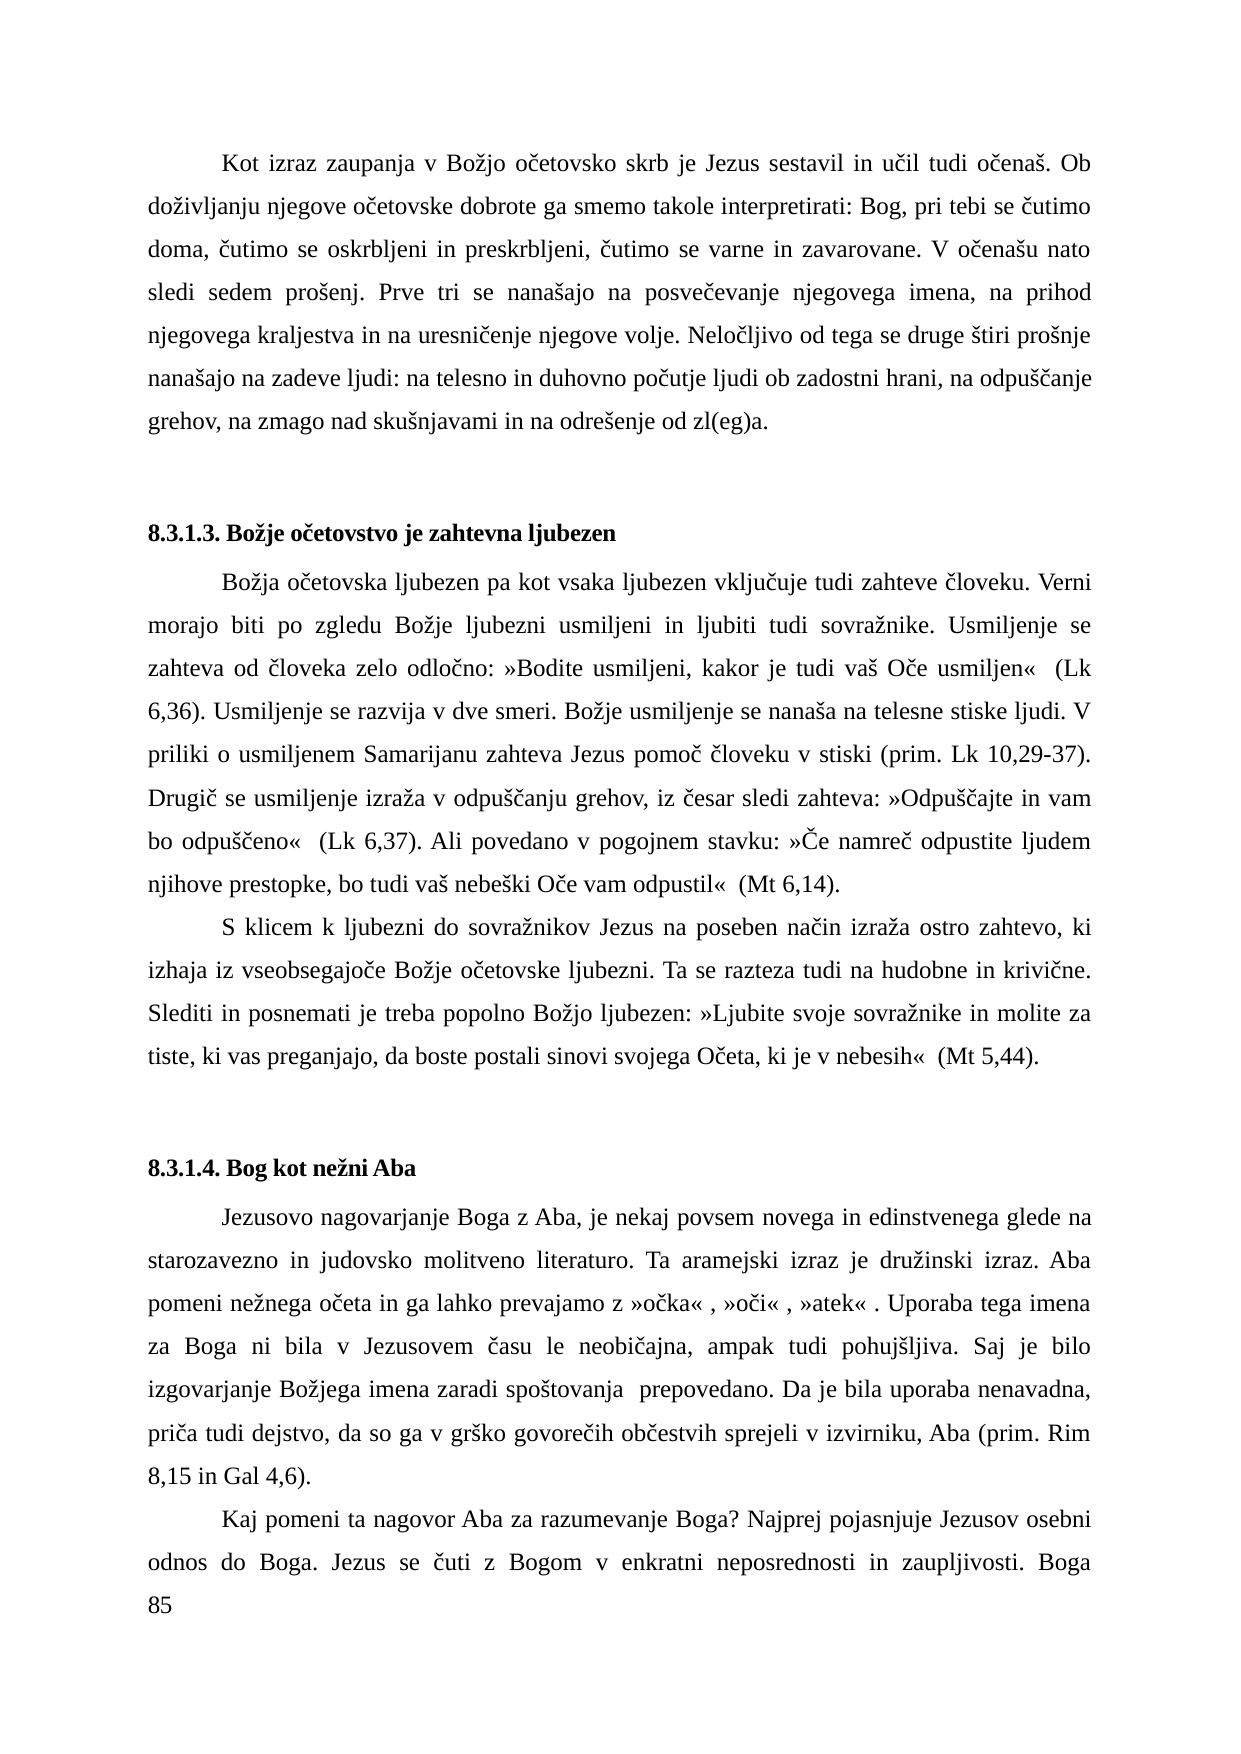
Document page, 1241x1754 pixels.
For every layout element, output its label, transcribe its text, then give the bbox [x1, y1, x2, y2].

text Božja očetovska ljubezen pa kot vsaka ljubezen vključuje tudi zahteve človeku. Verni morajo biti po zgledu Božje ljubezni usmiljeni in ljubiti tudi sovražnike. Usmiljenje se zahteva od človeka zelo odločno: »Bodite usmiljeni, kakor je tudi vaš Oče usmiljen« (Lk 6,36). Usmiljenje se razvija v dve smeri. Božje usmiljenje se nanaša na telesne stiske ljudi. V priliki o usmiljenem Samarijanu zahteva Jezus pomoč človeku v stiski (prim. Lk 10,29-37). Drugič se usmiljenje izraža v odpuščanju grehov, iz česar sledi zahteva: »Odpuščajte in vam bo odpuščeno« (Lk 6,37). Ali povedano v pogojnem stavku: »Če namreč odpustite ljudem njihove prestopke, bo tudi vaš nebeški Oče vam odpustil« (Mt 6,14). [148, 567, 1092, 898]
subtitle 8.3.1.3. Božje očetovstvo je zahtevna ljubezen [148, 518, 1092, 546]
subtitle 8.3.1.4. Bog kot nežni Aba [148, 1153, 1092, 1181]
text Jezusovo nagovarjanje Boga z Aba, je nekaj povsem novega in edinstvenega glede na starozavezno in judovsko molitveno literaturo. Ta aramejski izraz je družinski izraz. Aba pomeni nežnega očeta in ga lahko prevajamo z »očka« , »oči« , »atek« . Uporaba tega imena za Boga ni bila v Jezusovem času le neobičajna, ampak tudi pohujšljiva. Saj je bilo izgovarjanje Božjega imena zaradi spoštovanja prepovedano. Da je bila uporaba nenavadna, priča tudi dejstvo, da so ga v grško govorečih občestvih sprejeli v izvirniku, Aba (prim. Rim 8,15 in Gal 4,6). [148, 1202, 1092, 1489]
text S klicem k ljubezni do sovražnikov Jezus na poseben način izraža ostro zahtevo, ki izhaja iz vseobsegajoče Božje očetovske ljubezni. Ta se razteza tudi na hudobne in krivične. Slediti in posnemati je treba popolno Božjo ljubezen: »Ljubite svoje sovražnike in molite za tiste, ki vas preganjajo, da boste postali sinovi svojega Očeta, ki je v nebesih« (Mt 5,44). [148, 912, 1092, 1070]
text Kot izraz zaupanja v Božjo očetovsko skrb je Jezus sestavil in učil tudi očenaš. Ob doživljanju njegove očetovske dobrote ga smemo takole interpretirati: Bog, pri tebi se čutimo doma, čutimo se oskrbljeni in preskrbljeni, čutimo se varne in zavarovane. V očenašu nato sledi sedem prošenj. Prve tri se nanašajo na posvečevanje njegovega imena, na prihod njegovega kraljestva in na uresničenje njegove volje. Neločljivo od tega se druge štiri prošnje nanašajo na zadeve ljudi: na telesno in duhovno počutje ljudi ob zadostni hrani, na odpuščanje grehov, na zmago nad skušnjavami in na odrešenje od zl(eg)a. [148, 148, 1092, 435]
text Kaj pomeni ta nagovor Aba za razumevanje Boga? Najprej pojasnjuje Jezusov osebni odnos do Boga. Jezus se čuti z Bogom v enkratni neposrednosti in zaupljivosti. Boga [148, 1504, 1092, 1576]
